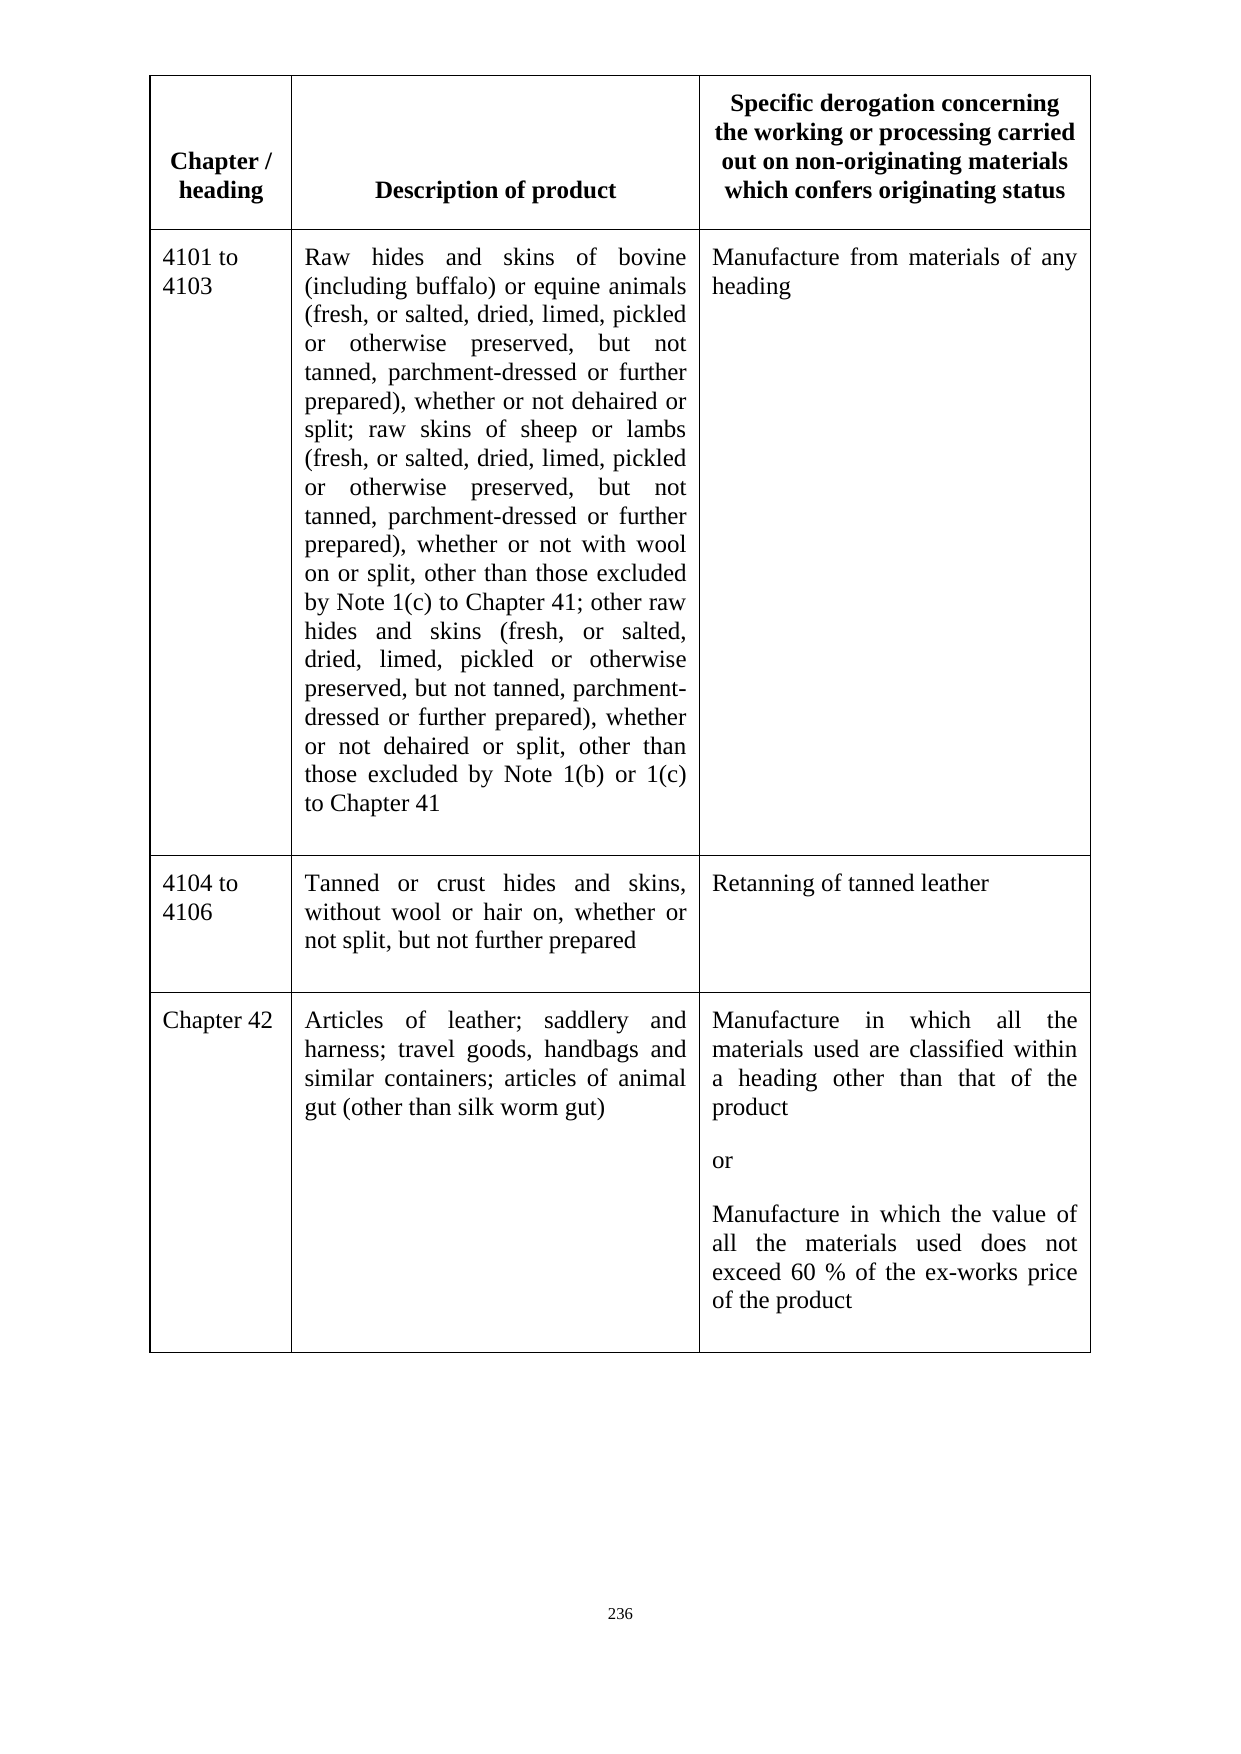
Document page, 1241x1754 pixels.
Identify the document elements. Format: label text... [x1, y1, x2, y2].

table_cell Chapter 42 [151, 993, 291, 1352]
table_cell Retanning of tanned leather [700, 856, 1090, 992]
table_cell Tanned or crust hides and skins, without wool or hair on, whether or not split, but not further prepared [292, 856, 699, 992]
table_cell Manufacture in which all the materials used are classified within a heading other than that of the product or Manufacture in which the value of all the materials used does not exceed 60 % of the ex‐works price of the product [700, 993, 1090, 1352]
table_cell 4101 to 4103 [151, 230, 291, 854]
table_header Specific derogation concerning the working or processing carried out on non‐originating materials which confers originating status [700, 76, 1090, 228]
table_cell Articles of leather; saddlery and harness; travel goods, handbags and similar containers; articles of animal gut (other than silk worm gut) [292, 993, 699, 1352]
table_header Chapter / heading [151, 76, 291, 228]
table_cell Raw hides and skins of bovine (including buffalo) or equine animals (fresh, or salted, dried, limed, pickled or otherwise preserved, but not tanned, parchment‐dressed or further prepared), whether or not dehaired or split; raw skins of sheep or lambs (fresh, or salted, dried, limed, pickled or otherwise preserved, but not tanned, parchment‐dressed or further prepared), whether or not with wool on or split, other than those excluded by Note 1(c) to Chapter 41; other raw hides and skins (fresh, or salted, dried, limed, pickled or otherwise preserved, but not tanned, parchment‐dressed or further prepared), whether or not dehaired or split, other than those excluded by Note 1(b) or 1(c) to Chapter 41 [292, 230, 699, 854]
table_cell Manufacture from materials of any heading [700, 230, 1090, 854]
table_cell 4104 to 4106 [151, 856, 291, 992]
table_header Description of product [292, 76, 699, 228]
